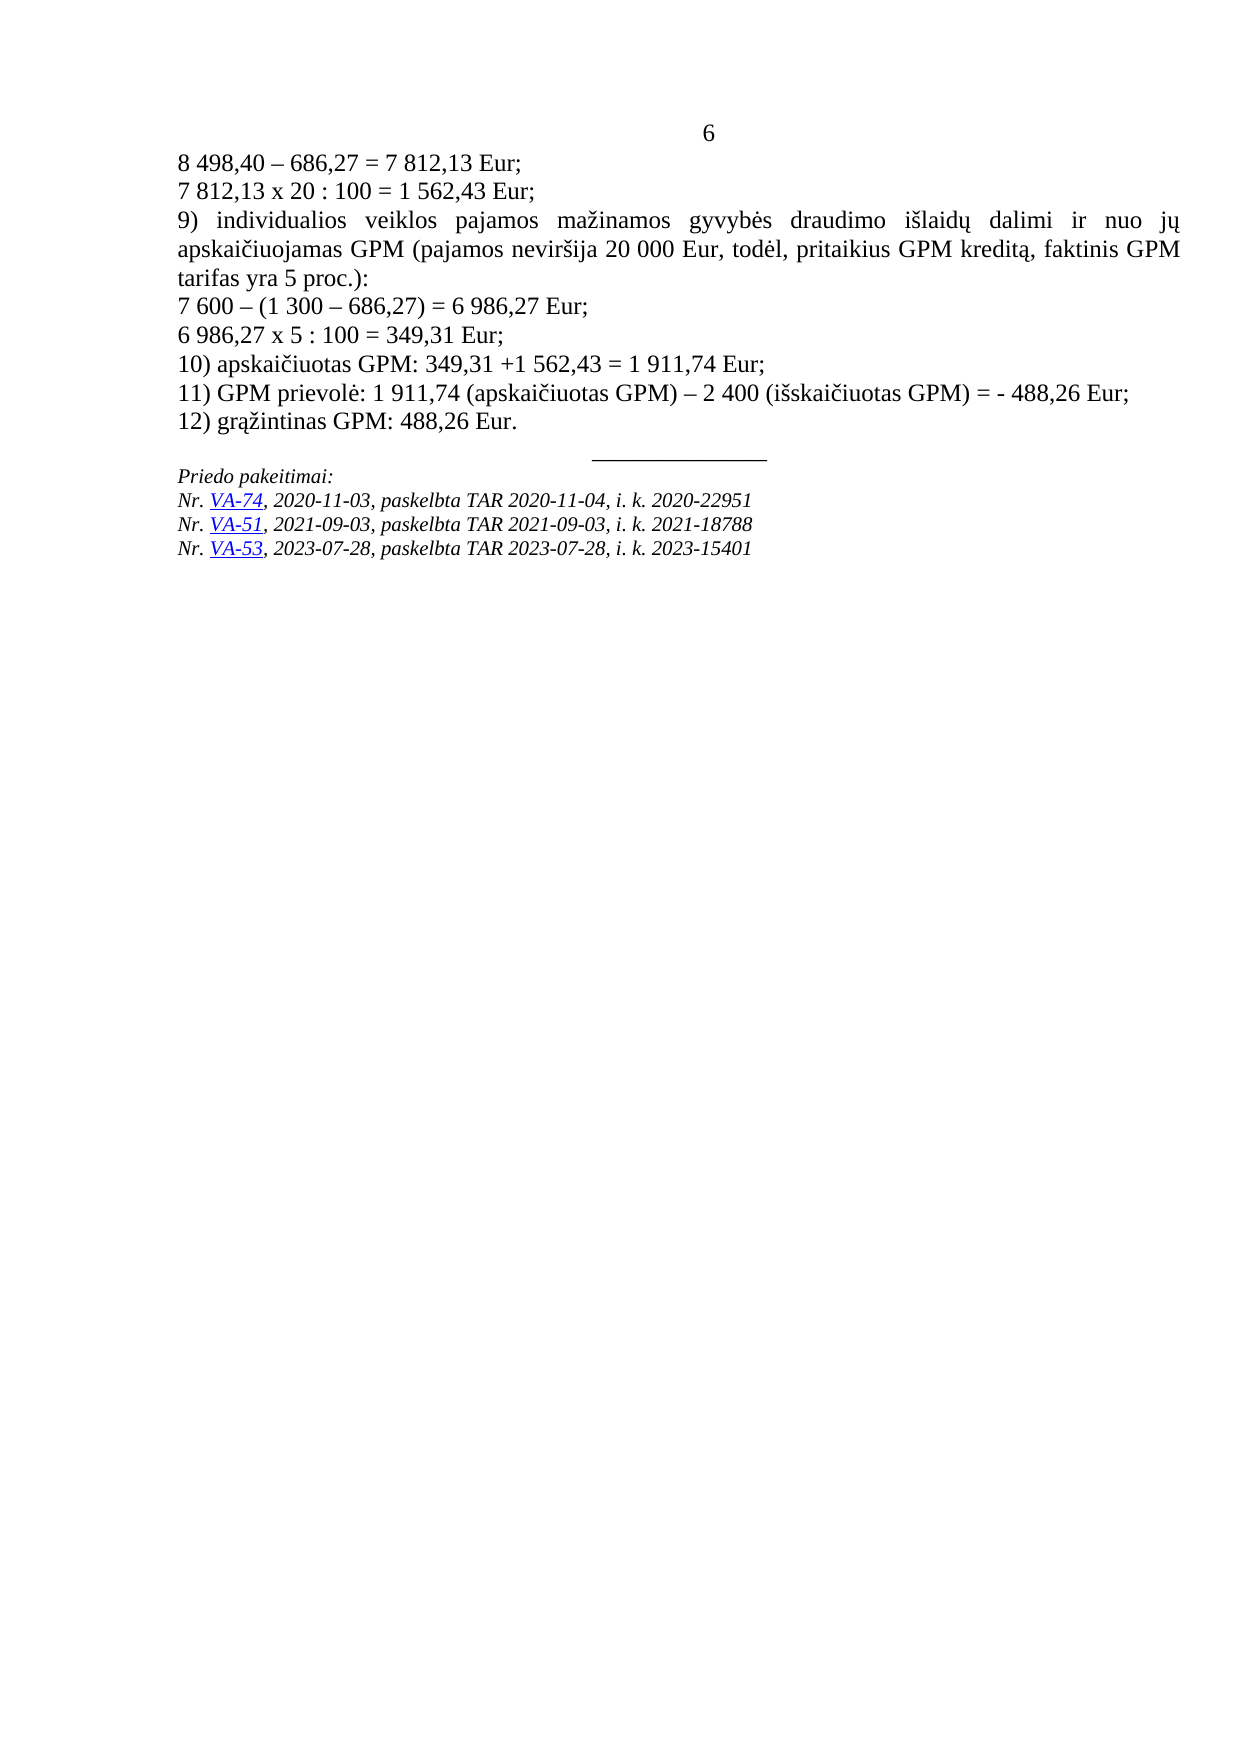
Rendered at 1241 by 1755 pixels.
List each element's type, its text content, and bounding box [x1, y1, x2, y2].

text 11) GPM prievolė: 1 911,74 (apskaičiuotas GPM) – 2 400 (išskaičiuotas GPM) = - 488,26 Eur; [177, 378, 1181, 406]
text 7 812,13 x 20 : 100 = 1 562,43 Eur; [177, 176, 1181, 205]
text 8 498,40 – 686,27 = 7 812,13 Eur; [177, 148, 1181, 176]
text 9) individualios veiklos pajamos mažinamos gyvybės draudimo išlaidų dalimi ir nuo jų apskaičiuojamas GPM (pajamos neviršija 20 000 Eur, todėl, pritaikius GPM kreditą, faktinis GPM tarifas yra 5 proc.): [177, 205, 1181, 291]
text ______________ [177, 435, 1181, 464]
text Nr. VA-74, 2020-11-03, paskelbta TAR 2020-11-04, i. k. 2020-22951 [177, 488, 1181, 512]
text Nr. VA-53, 2023-07-28, paskelbta TAR 2023-07-28, i. k. 2023-15401 [177, 536, 1181, 560]
text 7 600 – (1 300 – 686,27) = 6 986,27 Eur; [177, 291, 1181, 320]
text 6 986,27 x 5 : 100 = 349,31 Eur; [177, 320, 1181, 349]
text Priedo pakeitimai: [177, 464, 1181, 488]
text 10) apskaičiuotas GPM: 349,31 +1 562,43 = 1 911,74 Eur; [177, 349, 1181, 378]
text 12) grąžintinas GPM: 488,26 Eur. [177, 406, 1181, 435]
text Nr. VA-51, 2021-09-03, paskelbta TAR 2021-09-03, i. k. 2021-18788 [177, 512, 1181, 536]
